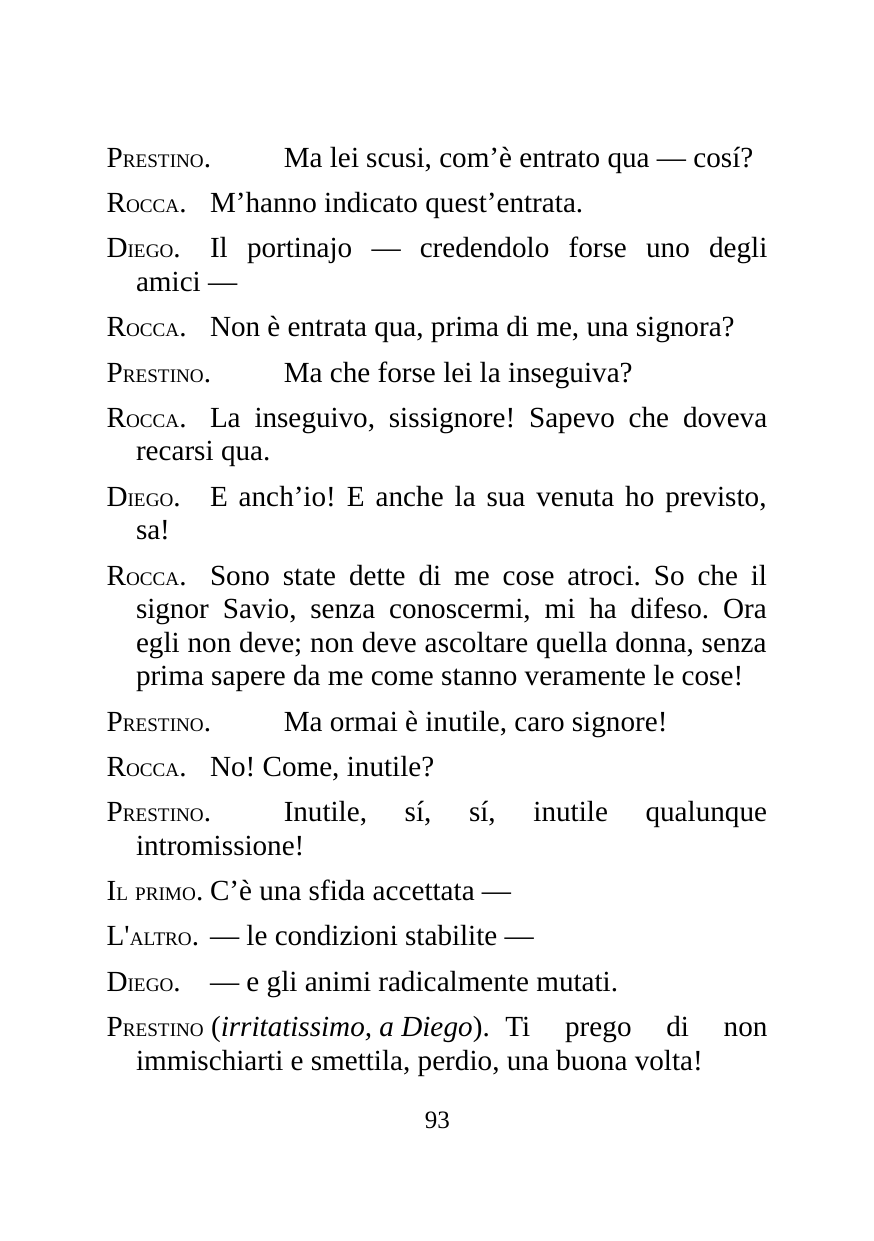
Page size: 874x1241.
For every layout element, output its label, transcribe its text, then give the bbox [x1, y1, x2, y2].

text L'altro. — le condizioni stabilite — [106, 918, 768, 952]
text Diego. E anch’io! E anche la sua venuta ho previsto, sa! [106, 479, 768, 546]
text Prestino (irritatissimo, a Diego). Ti prego di non immischiarti e smettila, perdio, una buona volta! [106, 1009, 768, 1076]
text Rocca. Sono state dette di me cose atroci. So che il signor Savio, senza conoscermi, mi ha difeso. Ora egli non deve; non deve ascoltare quella donna, senza prima sapere da me come stanno veramente le cose! [106, 558, 768, 692]
text Rocca. M’hanno indicato quest’entrata. [106, 185, 768, 219]
text Prestino. Ma ormai è inutile, caro signore! [106, 704, 768, 737]
text Prestino. Ma lei scusi, com’è entrato qua — cosí? [106, 140, 768, 173]
text Rocca. La inseguivo, sissignore! Sapevo che doveva recarsi qua. [106, 400, 768, 467]
text Rocca. Non è entrata qua, prima di me, una signora? [106, 309, 768, 343]
text Diego. — e gli animi radicalmente mutati. [106, 964, 768, 997]
text Prestino. Ma che forse lei la inseguiva? [106, 355, 768, 388]
text Diego. Il portinajo — credendolo forse uno degli amici — [106, 231, 768, 298]
text Il primo. C’è una sfida accettata — [106, 873, 768, 907]
text Prestino. Inutile, sí, sí, inutile qualunque intromissione! [106, 794, 768, 861]
text Rocca. No! Come, inutile? [106, 749, 768, 782]
